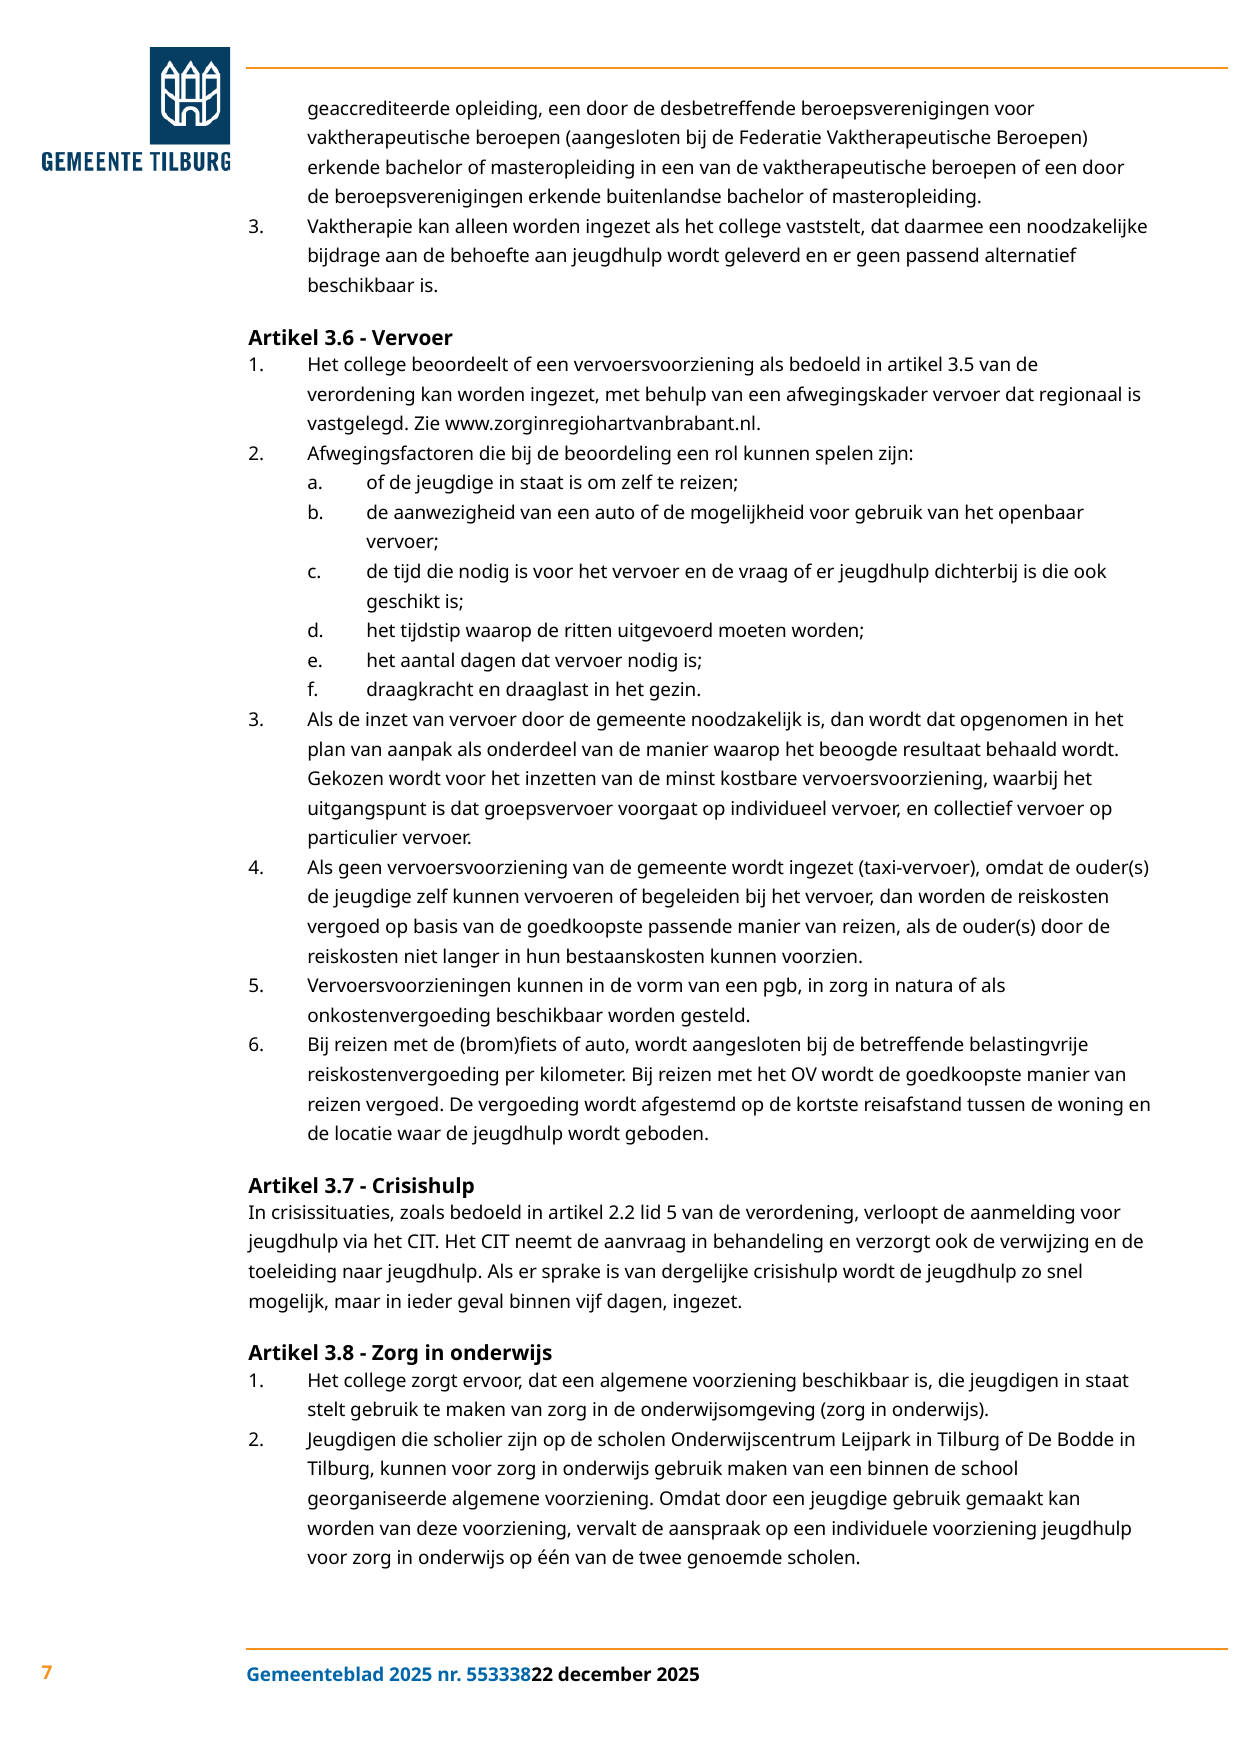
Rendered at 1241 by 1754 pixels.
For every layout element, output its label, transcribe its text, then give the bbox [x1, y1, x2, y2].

text Artikel 3.7 - Crisishulp [248, 1171, 1152, 1199]
text In crisissituaties, zoals bedoeld in artikel 2.2 lid 5 van de verordening, verloopt de aanmelding voor jeugdhulp via het CIT. Het CIT neemt de aanvraag in behandeling en verzorgt ook de verwijzing en de toeleiding naar jeugdhulp. Als er sprake is van dergelijke crisishulp wordt de jeugdhulp zo snel mogelijk, maar in ieder geval binnen vijf dagen, ingezet. [248, 1199, 1152, 1314]
picture [41, 47, 231, 172]
list Afwegingsfactoren die bij de beoordeling een rol kunnen spelen zijn: [248, 440, 1152, 466]
list de aanwezigheid van een auto of de mogelijkheid voor gebruik van het openbaar vervoer; [307, 499, 1152, 554]
text Artikel 3.6 - Vervoer [248, 323, 1152, 351]
list Jeugdigen die scholier zijn op de scholen Onderwijscentrum Leijpark in Tilburg of De Bodde in Tilburg, kunnen voor zorg in onderwijs gebruik maken van een binnen de school georganiseerde algemene voorziening. Omdat door een jeugdige gebruik gemaakt kan worden van deze voorziening, vervalt de aanspraak op een individuele voorziening jeugdhulp voor zorg in onderwijs op één van de twee genoemde scholen. [248, 1426, 1152, 1570]
list draagkracht en draaglast in het gezin. [307, 677, 1152, 702]
list Als geen vervoersvoorziening van de gemeente wordt ingezet (taxi-vervoer), omdat de ouder(s) de jeugdige zelf kunnen vervoeren of begeleiden bij het vervoer, dan worden de reiskosten vergoed op basis van de goedkoopste passende manier van reizen, als de ouder(s) door de reiskosten niet langer in hun bestaanskosten kunnen voorzien. [248, 854, 1152, 968]
list geaccrediteerde opleiding, een door de desbetreffende beroepsverenigingen voor vaktherapeutische beroepen (aangesloten bij de Federatie Vaktherapeutische Beroepen) erkende bachelor of masteropleiding in een van de vaktherapeutische beroepen of een door de beroepsverenigingen erkende buitenlandse bachelor of masteropleiding. [248, 95, 1152, 209]
list Het college beoordeelt of een vervoersvoorziening als bedoeld in artikel 3.5 van de verordening kan worden ingezet, met behulp van een afwegingskader vervoer dat regionaal is vastgelegd. Zie www.zorginregiohartvanbrabant.nl. [248, 351, 1152, 436]
list Vervoersvoorzieningen kunnen in de vorm van een pgb, in zorg in natura of als onkostenvergoeding beschikbaar worden gesteld. [248, 972, 1152, 1028]
list de tijd die nodig is voor het vervoer en de vraag of er jeugdhulp dichterbij is die ook geschikt is; [307, 558, 1152, 613]
list Bij reizen met de (brom)fiets of auto, wordt aangesloten bij de betreffende belastingvrije reiskostenvergoeding per kilometer. Bij reizen met het OV wordt de goedkoopste manier van reizen vergoed. De vergoeding wordt afgestemd op de kortste reisafstand tussen de woning en de locatie waar de jeugdhulp wordt geboden. [248, 1032, 1152, 1146]
list het tijdstip waarop de ritten uitgevoerd moeten worden; [307, 617, 1152, 643]
list Als de inzet van vervoer door de gemeente noodzakelijk is, dan wordt dat opgenomen in het plan van aanpak als onderdeel van de manier waarop het beoogde resultaat behaald wordt. Gekozen wordt voor het inzetten van de minst kostbare vervoersvoorziening, waarbij het uitgangspunt is dat groepsvervoer voorgaat op individueel vervoer, en collectief vervoer op particulier vervoer. [248, 706, 1152, 850]
list of de jeugdige in staat is om zelf te reizen; [307, 469, 1152, 495]
list Het college zorgt ervoor, dat een algemene voorziening beschikbaar is, die jeugdigen in staat stelt gebruik te maken van zorg in de onderwijsomgeving (zorg in onderwijs). [248, 1367, 1152, 1422]
list Vaktherapie kan alleen worden ingezet als het college vaststelt, dat daarmee een noodzakelijke bijdrage aan de behoefte aan jeugdhulp wordt geleverd en er geen passend alternatief beschikbaar is. [248, 213, 1152, 298]
list het aantal dagen dat vervoer nodig is; [307, 647, 1152, 673]
text Artikel 3.8 - Zorg in onderwijs [248, 1338, 1152, 1367]
